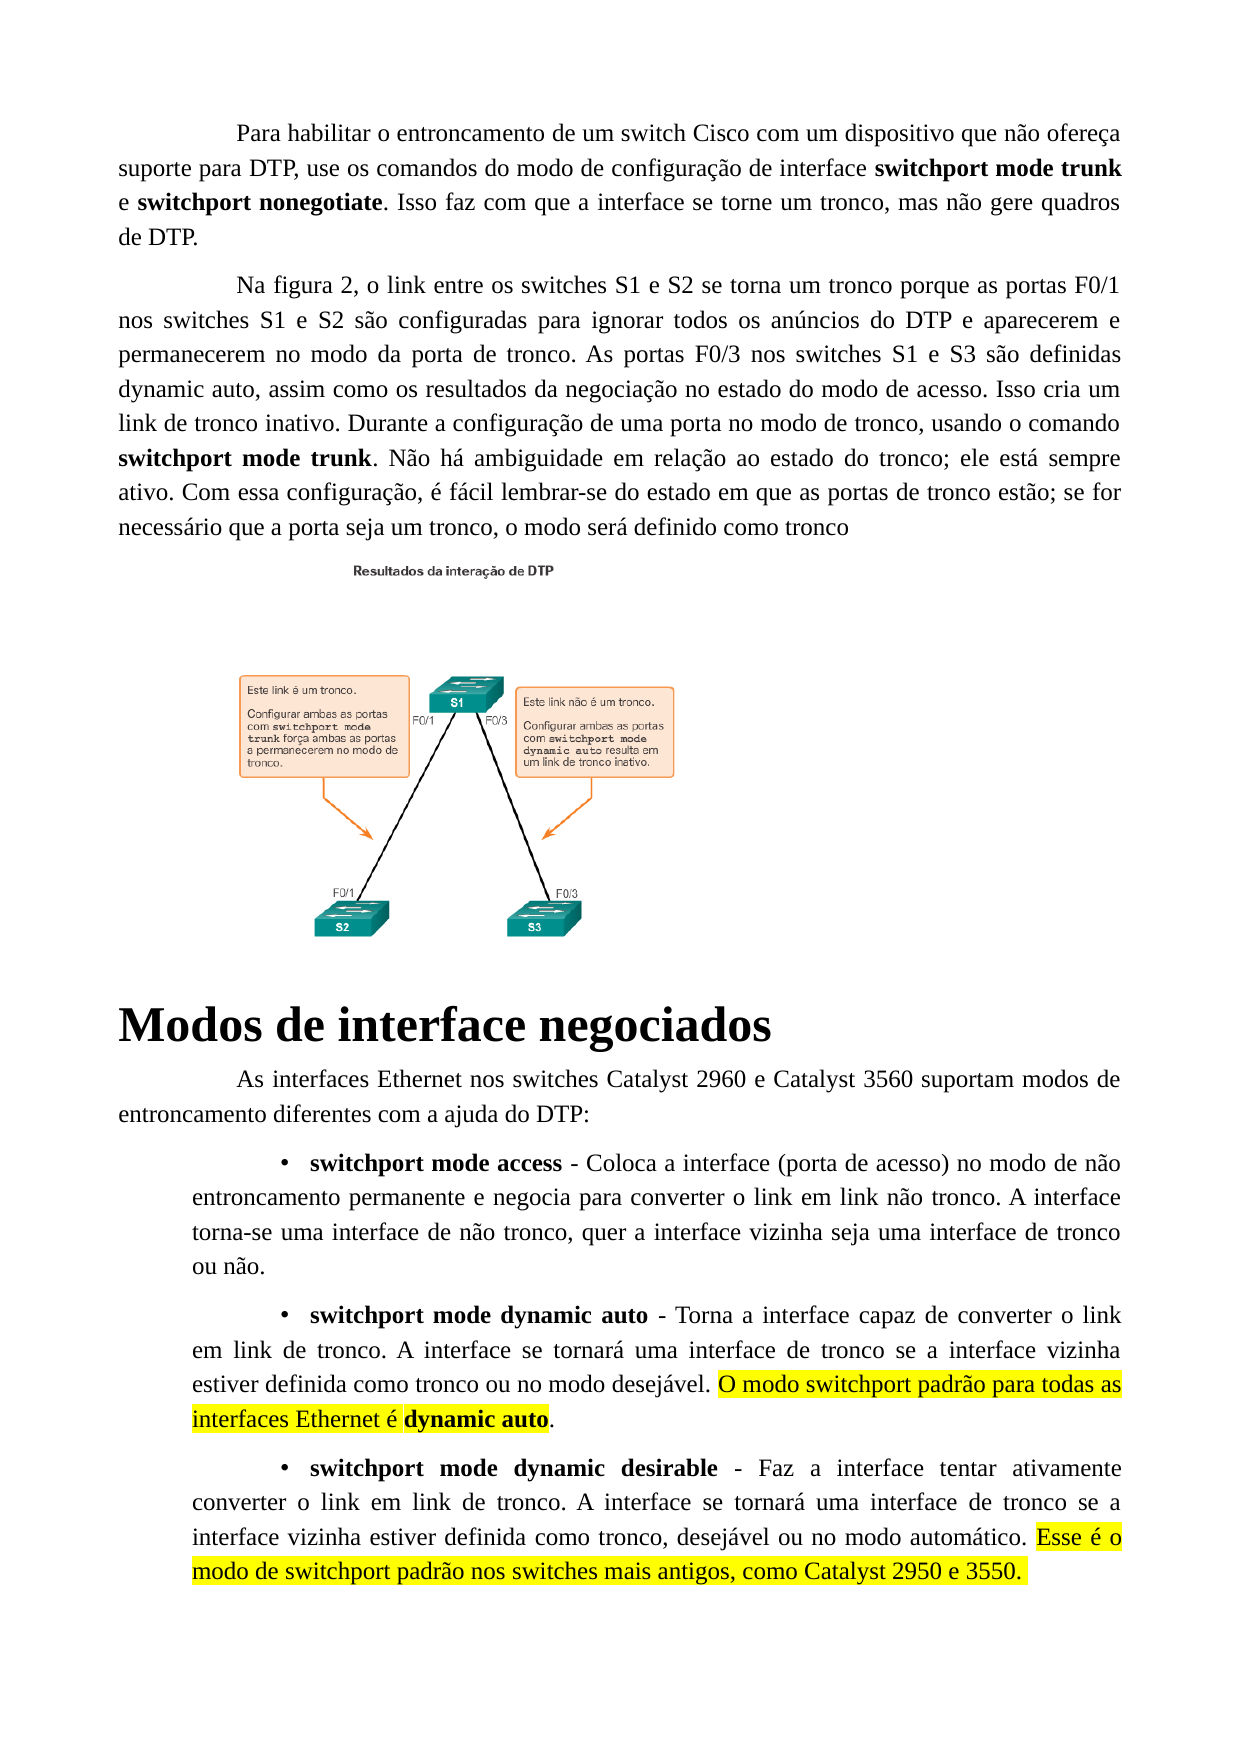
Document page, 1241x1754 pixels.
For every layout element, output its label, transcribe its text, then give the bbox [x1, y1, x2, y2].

list switchport mode access - Coloca a interface (porta de acesso) no modo de não entroncamento permanente e negocia para converter o link em link não tronco. A interface torna-se uma interface de não tronco, quer a interface vizinha seja uma interface de tronco ou não. [162, 1148, 1122, 1280]
text Na figura 2, o link entre os switches S1 e S2 se torna um tronco porque as portas F0/1 nos switches S1 e S2 são configuradas para ignorar todos os anúncios do DTP e aparecerem e permanecerem no modo da porta de tronco. As portas F0/3 nos switches S1 e S3 são definidas dynamic auto, assim como os resultados da negociação no estado do modo de acesso. Isso cria um link de tronco inativo. Durante a configuração de uma porta no modo de tronco, usando o comando switchport mode trunk. Não há ambiguidade em relação ao estado do tronco; ele está sempre ativo. Com essa configuração, é fácil lembrar-se do estado em que as portas de tronco estão; se for necessário que a porta seja um tronco, o modo será definido como tronco [118, 271, 1122, 541]
list switchport mode dynamic auto - Torna a interface capaz de converter o link em link de tronco. A interface se tornará uma interface de tronco se a interface vizinha estiver definida como tronco ou no modo desejável. O modo switchport padrão para todas as interfaces Ethernet é dynamic auto. [162, 1301, 1122, 1433]
text Para habilitar o entroncamento de um switch Cisco com um dispositivo que não ofereça suporte para DTP, use os comandos do modo de configuração de interface switchport mode trunk e switchport nonegotiate. Isso faz com que a interface se torne um tronco, mas não gere quadros de DTP. [118, 118, 1122, 250]
subtitle Modos de interface negociados [118, 994, 1122, 1052]
list switchport mode dynamic desirable - Faz a interface tentar ativamente converter o link em link de tronco. A interface se tornará uma interface de tronco se a interface vizinha estiver definida como tronco, desejável ou no modo automático. Esse é o modo de switchport padrão nos switches mais antigos, como Catalyst 2950 e 3550. [162, 1453, 1122, 1585]
picture [236, 561, 675, 941]
text As interfaces Ethernet nos switches Catalyst 2960 e Catalyst 3560 suportam modos de entroncamento diferentes com a ajuda do DTP: [118, 1064, 1122, 1128]
